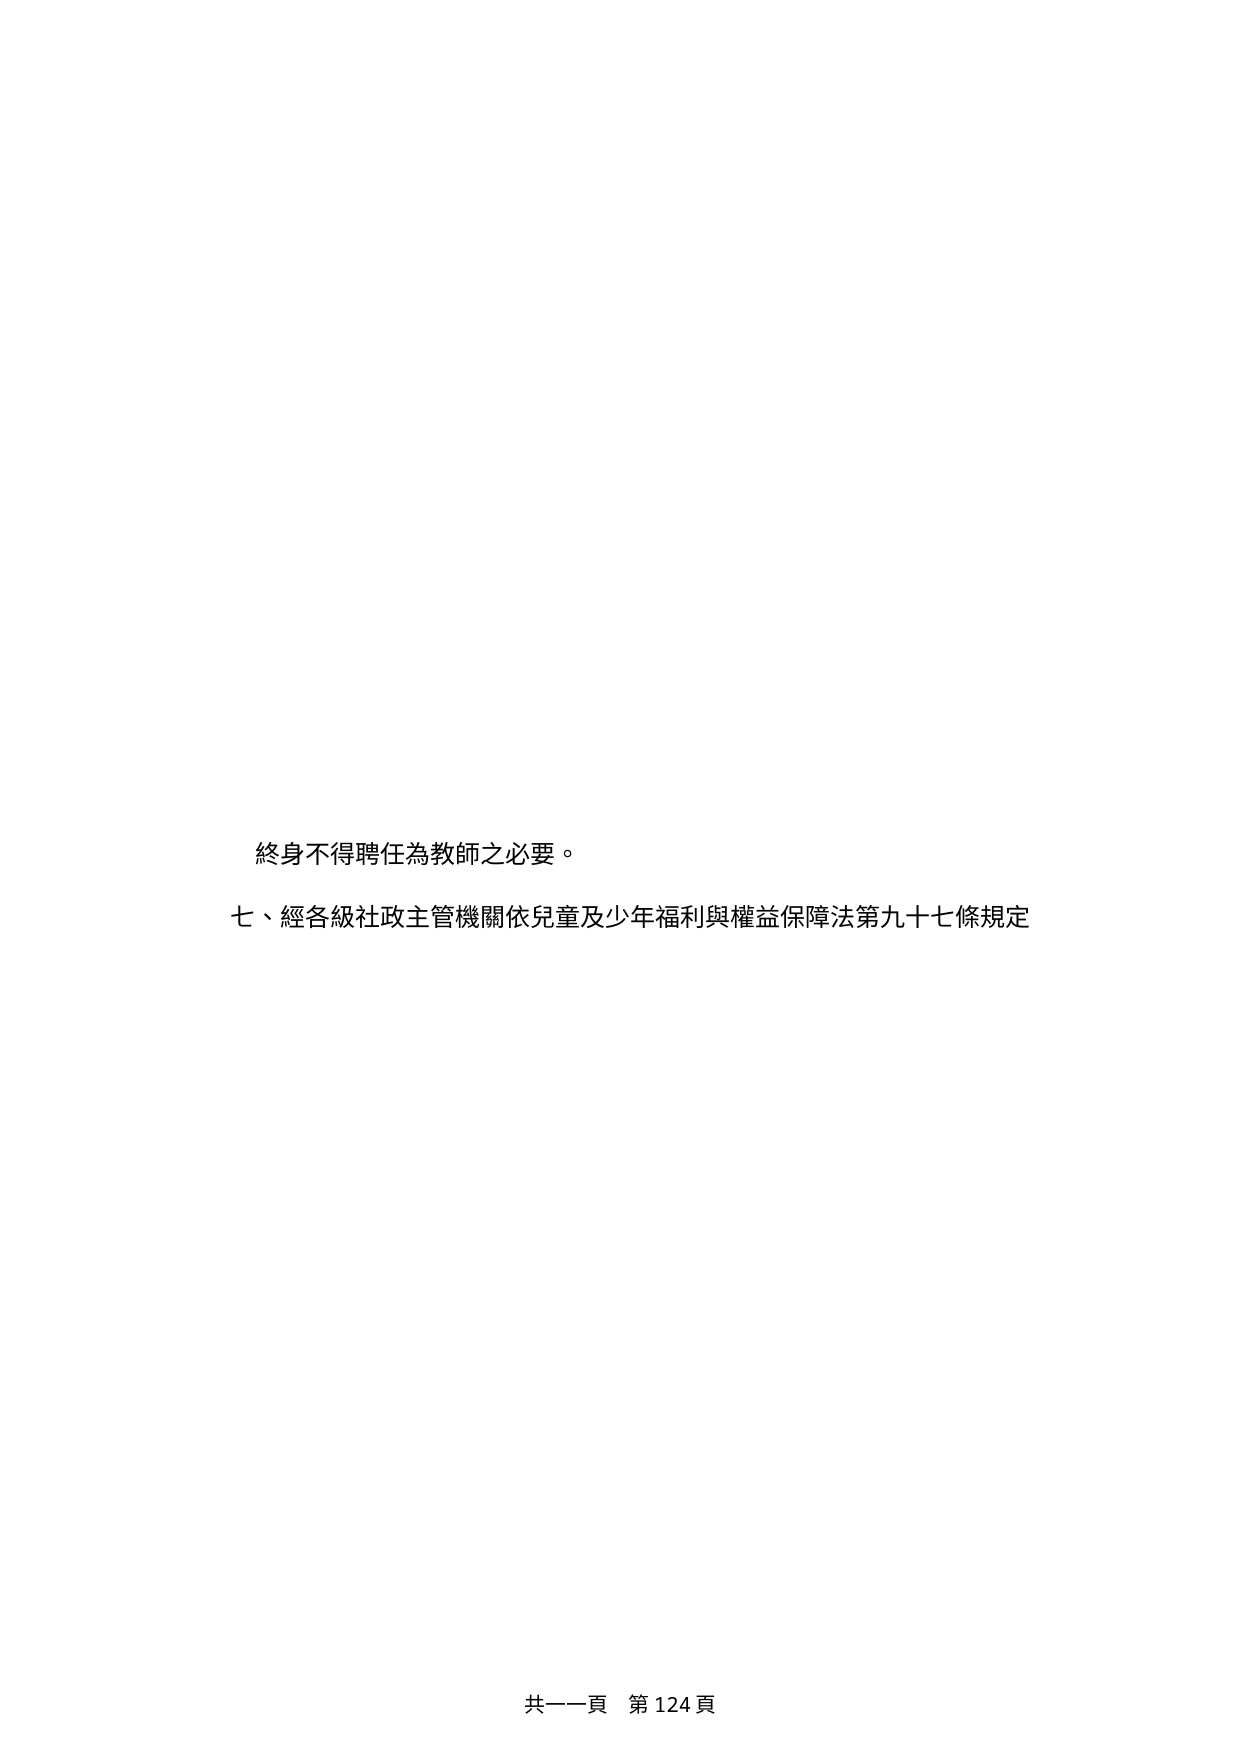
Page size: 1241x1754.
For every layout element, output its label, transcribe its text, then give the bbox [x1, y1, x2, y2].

text 七、經各級社政主管機關依兒童及少年福利與權益保障法第九十七條規定 [118, 874, 1122, 936]
text 終身不得聘任為教師之必要。 [118, 811, 1122, 874]
